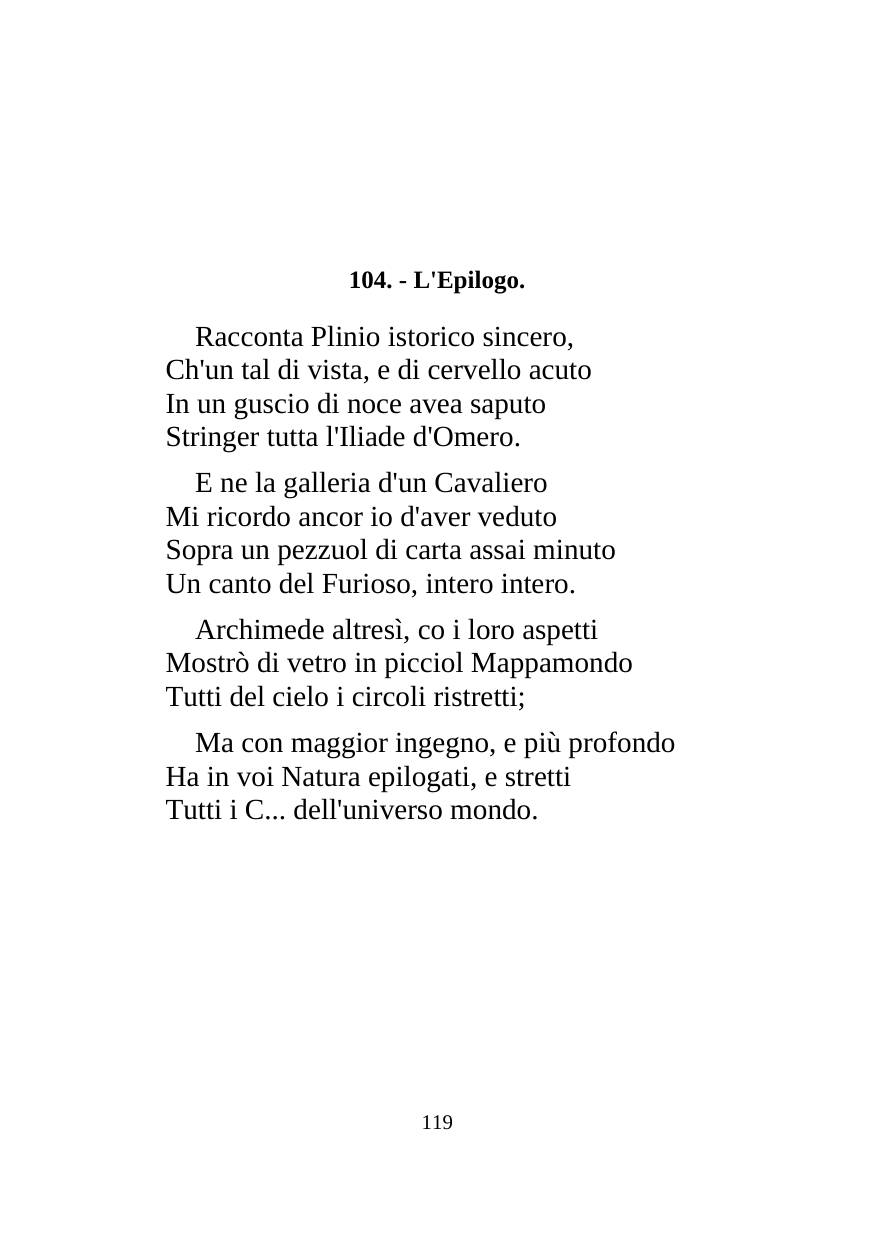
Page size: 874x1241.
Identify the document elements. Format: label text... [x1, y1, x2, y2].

text E ne la galleria d'un Cavaliero Mi ricordo ancor io d'aver veduto Sopra un pezzuol di carta assai minuto Un canto del Furioso, intero intero. [165, 465, 768, 599]
text Ma con maggior ingegno, e più profondo Ha in voi Natura epilogati, e stretti Tutti i C... dell'universo mondo. [165, 725, 768, 826]
text Archimede altresì, co i loro aspetti Mostrò di vetro in picciol Mappamondo Tutti del cielo i circoli ristretti; [165, 612, 768, 713]
text 104. - L'Epilogo. [106, 265, 768, 294]
text Racconta Plinio istorico sincero, Ch'un tal di vista, e di cervello acuto In un guscio di noce avea saputo Stringer tutta l'Iliade d'Omero. [165, 319, 768, 453]
